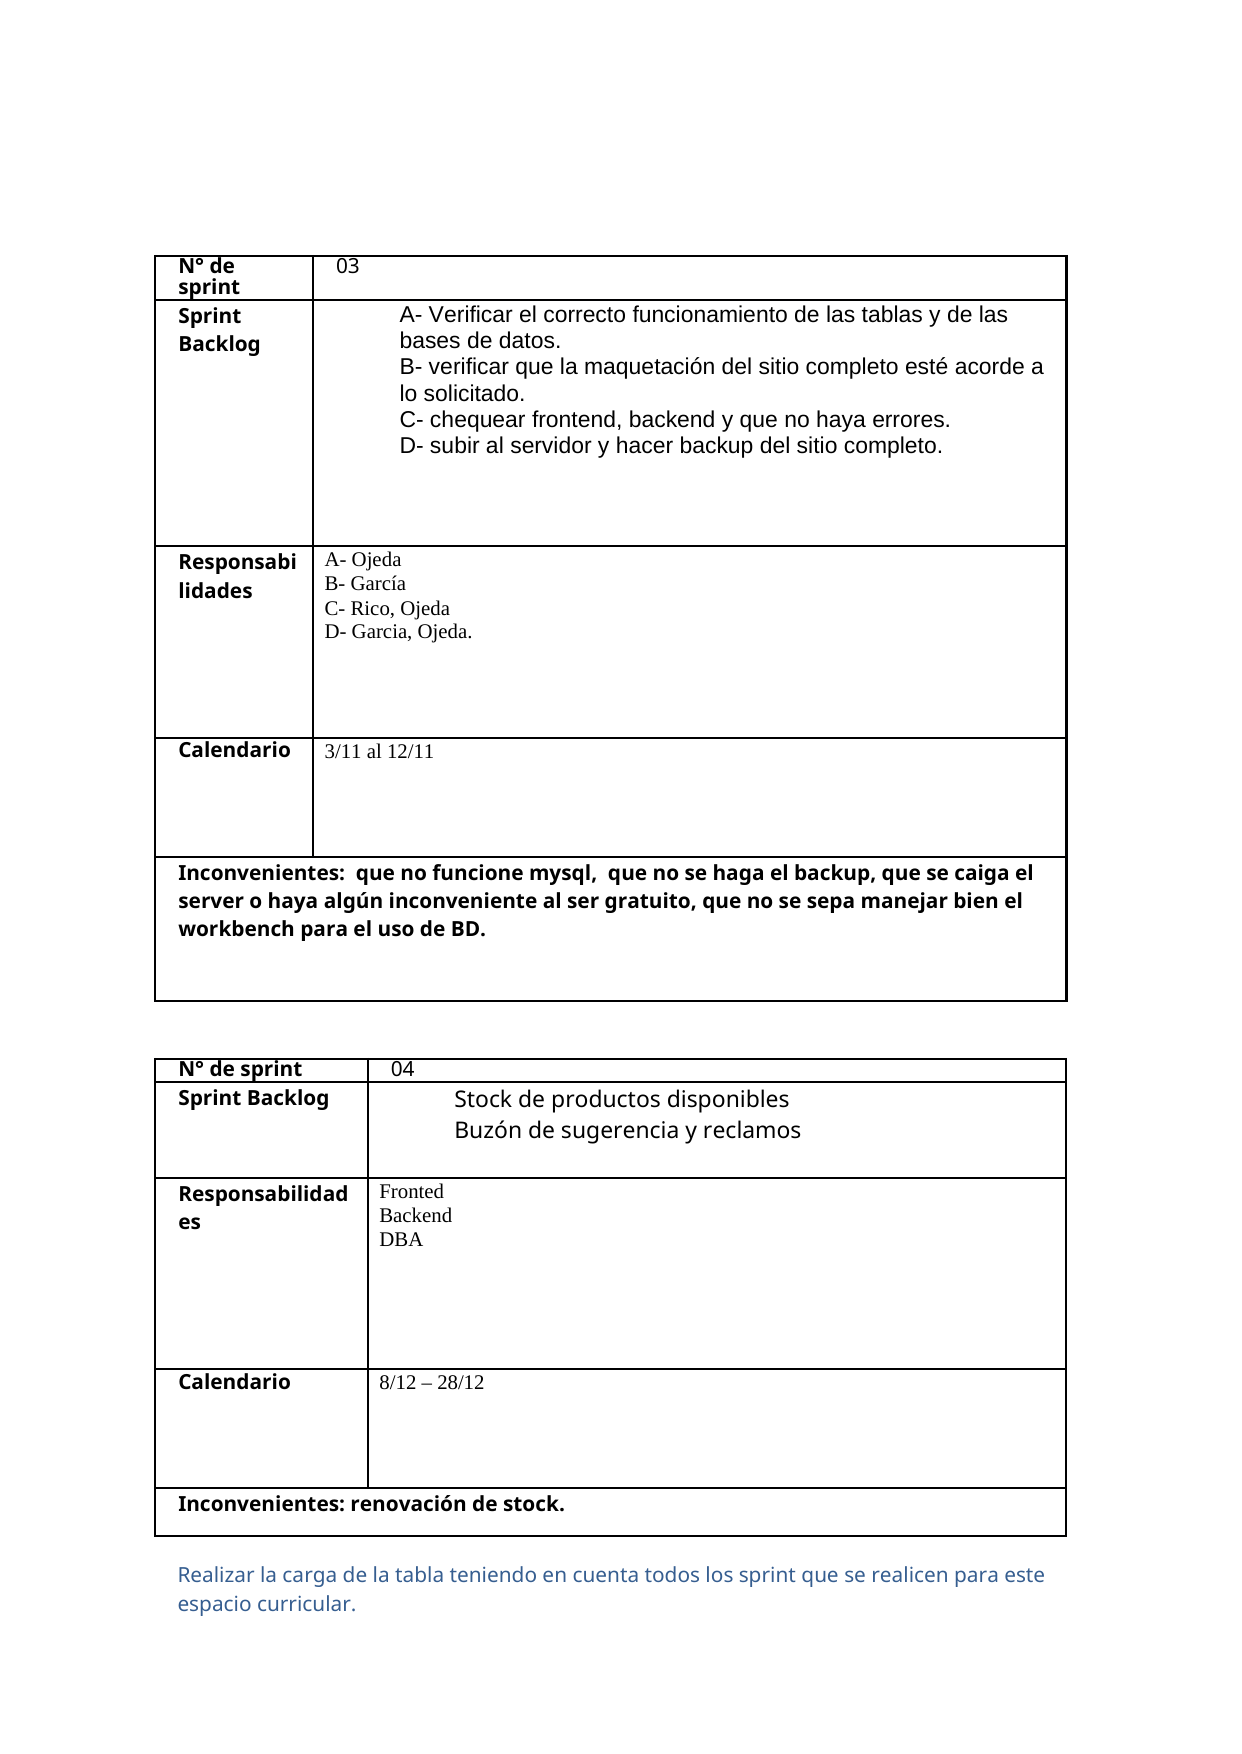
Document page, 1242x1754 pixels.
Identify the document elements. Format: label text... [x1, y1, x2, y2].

table_cell Responsabilidades [156, 547, 312, 737]
table_cell A- Ojeda B- García C- Rico, Ojeda D- Garcia, Ojeda. [314, 547, 1065, 737]
table_cell 3/11 al 12/11 [314, 739, 1065, 856]
table_cell Inconvenientes: que no funcione mysql, que no se haga el backup, que se caiga el server o haya algún inconveniente al ser gratuito, que no se sepa manejar bien el workbench para el uso de BD. [156, 858, 1065, 1000]
table_header 04 [369, 1060, 1065, 1081]
table_cell Sprint Backlog [156, 1083, 367, 1177]
text Realizar la carga de la tabla teniendo en cuenta todos los sprint que se realicen para este espacio curricular. [177, 1560, 1052, 1617]
table_cell Sprint Backlog [156, 301, 312, 545]
table_cell Responsabilidades [156, 1179, 367, 1368]
table_cell Calendario [156, 1370, 367, 1487]
table_cell Stock de productos disponibles Buzón de sugerencia y reclamos [369, 1083, 1065, 1177]
table_header 03 [314, 257, 1065, 298]
table_cell Fronted Backend DBA [369, 1179, 1065, 1368]
table_cell Calendario [156, 739, 312, 856]
table_header N° de sprint [156, 257, 312, 298]
table_header N° de sprint [156, 1060, 367, 1081]
table_cell 8/12 – 28/12 [369, 1370, 1065, 1487]
table_cell Inconvenientes: renovación de stock. [156, 1489, 1065, 1535]
table_cell A- Verificar el correcto funcionamiento de las tablas y de las bases de datos. B- verificar que la maquetación del sitio completo esté acorde a lo solicitado. C- chequear frontend, backend y que no haya errores. D- subir al servidor y hacer backup del sitio completo. [314, 301, 1065, 545]
